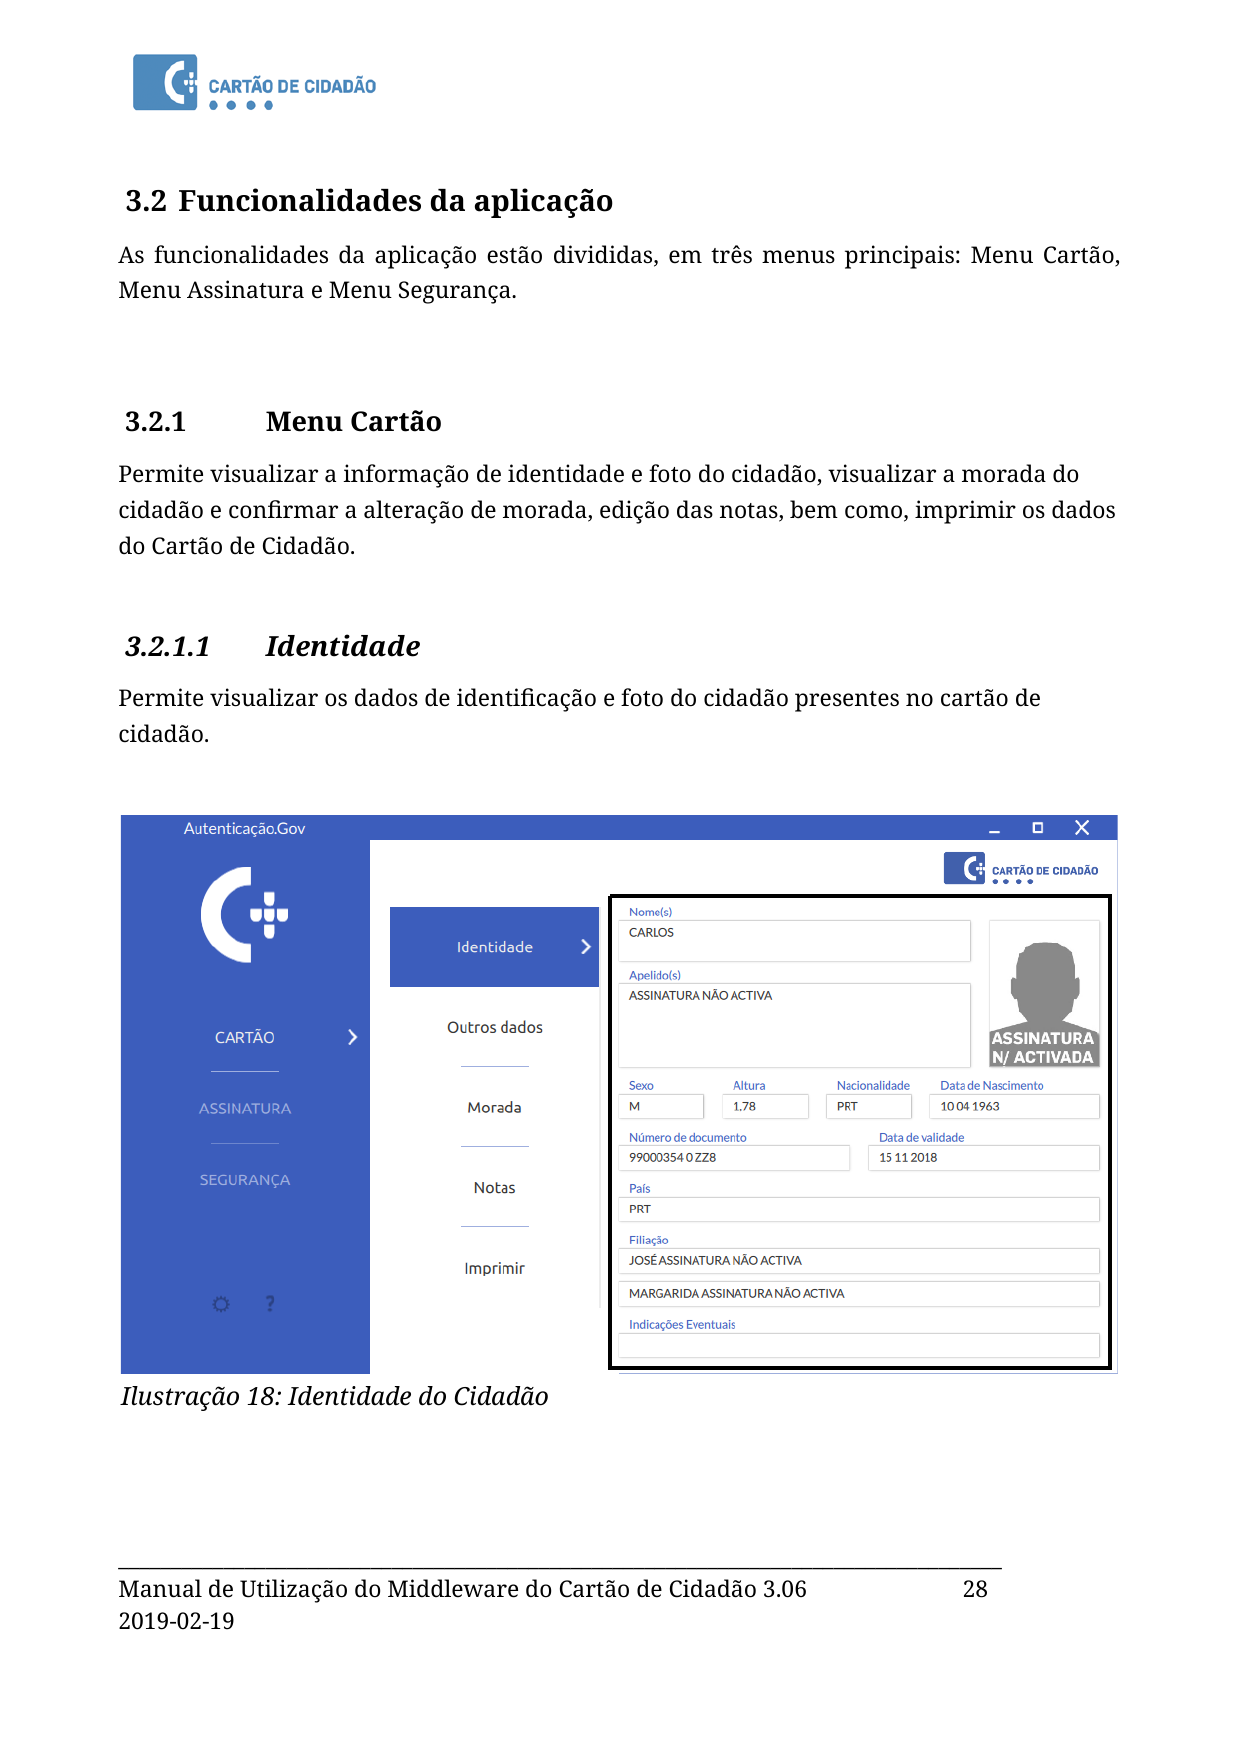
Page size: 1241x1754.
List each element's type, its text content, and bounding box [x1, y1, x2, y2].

picture [130, 47, 423, 118]
subtitle Identidade [118, 626, 1122, 664]
picture [120, 815, 1118, 1374]
subtitle Menu Cartão [118, 403, 1122, 440]
text Permite visualizar a informação de identidade e foto do cidadão, visualizar a morada do cidadão e confirmar a alteração de morada, edição das notas, bem como, imprimir os dados do Cartão de Cidadão. [118, 458, 1122, 561]
subtitle Funcionalidades da aplicação [118, 180, 1122, 220]
text Ilustração 18: Identidade do Cidadão [121, 1374, 1118, 1413]
text As funcionalidades da aplicação estão divididas, em três menus principais: Menu Cartão, Menu Assinatura e Menu Segurança. [118, 238, 1122, 306]
text Permite visualizar os dados de identificação e foto do cidadão presentes no cartão de cidadão. [118, 682, 1122, 749]
